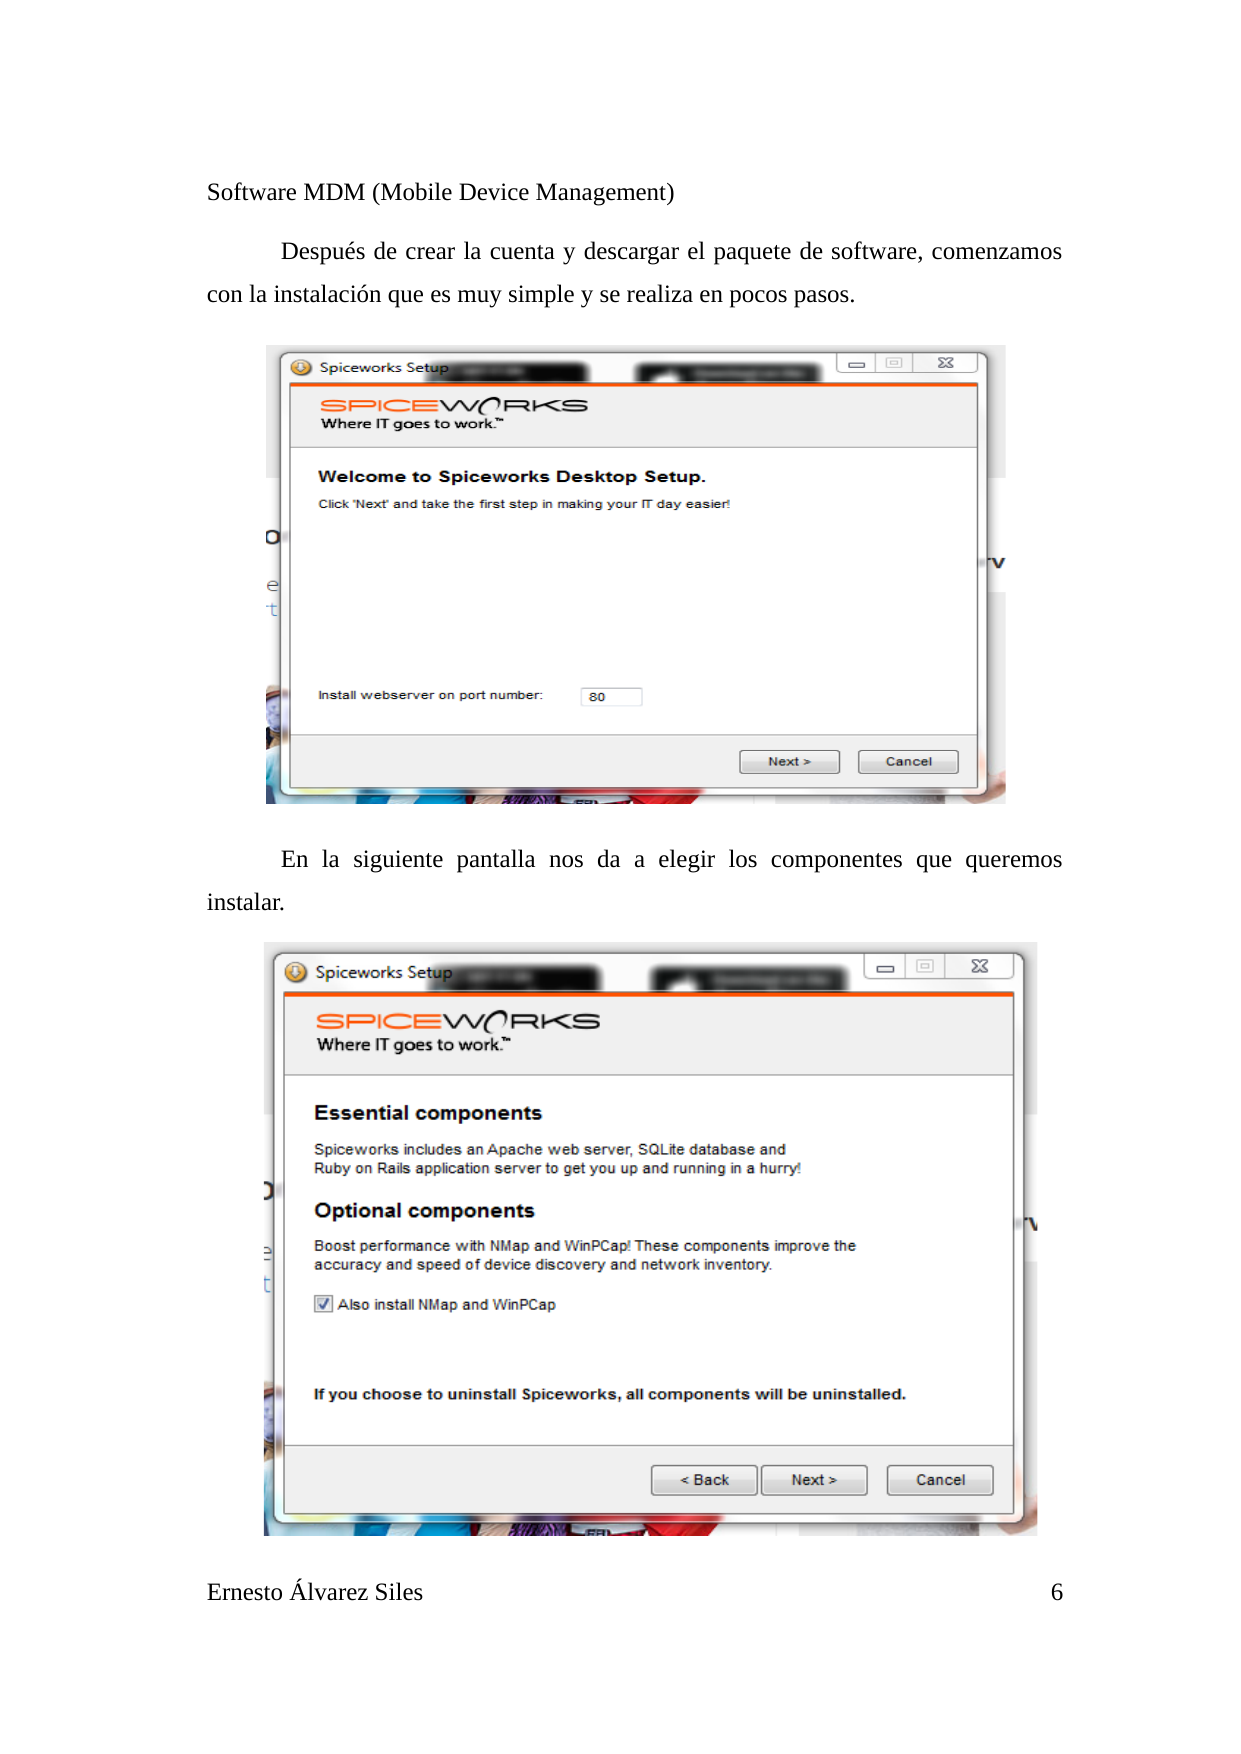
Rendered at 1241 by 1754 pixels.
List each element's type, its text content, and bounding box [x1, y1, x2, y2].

picture [266, 345, 1006, 804]
text En la siguiente pantalla nos da a elegir los componentes que queremos instalar. [207, 844, 1063, 916]
picture [263, 942, 1038, 1536]
text Después de crear la cuenta y descargar el paquete de software, comenzamos con la instalación que es muy simple y se realiza en pocos pasos. [207, 236, 1063, 308]
